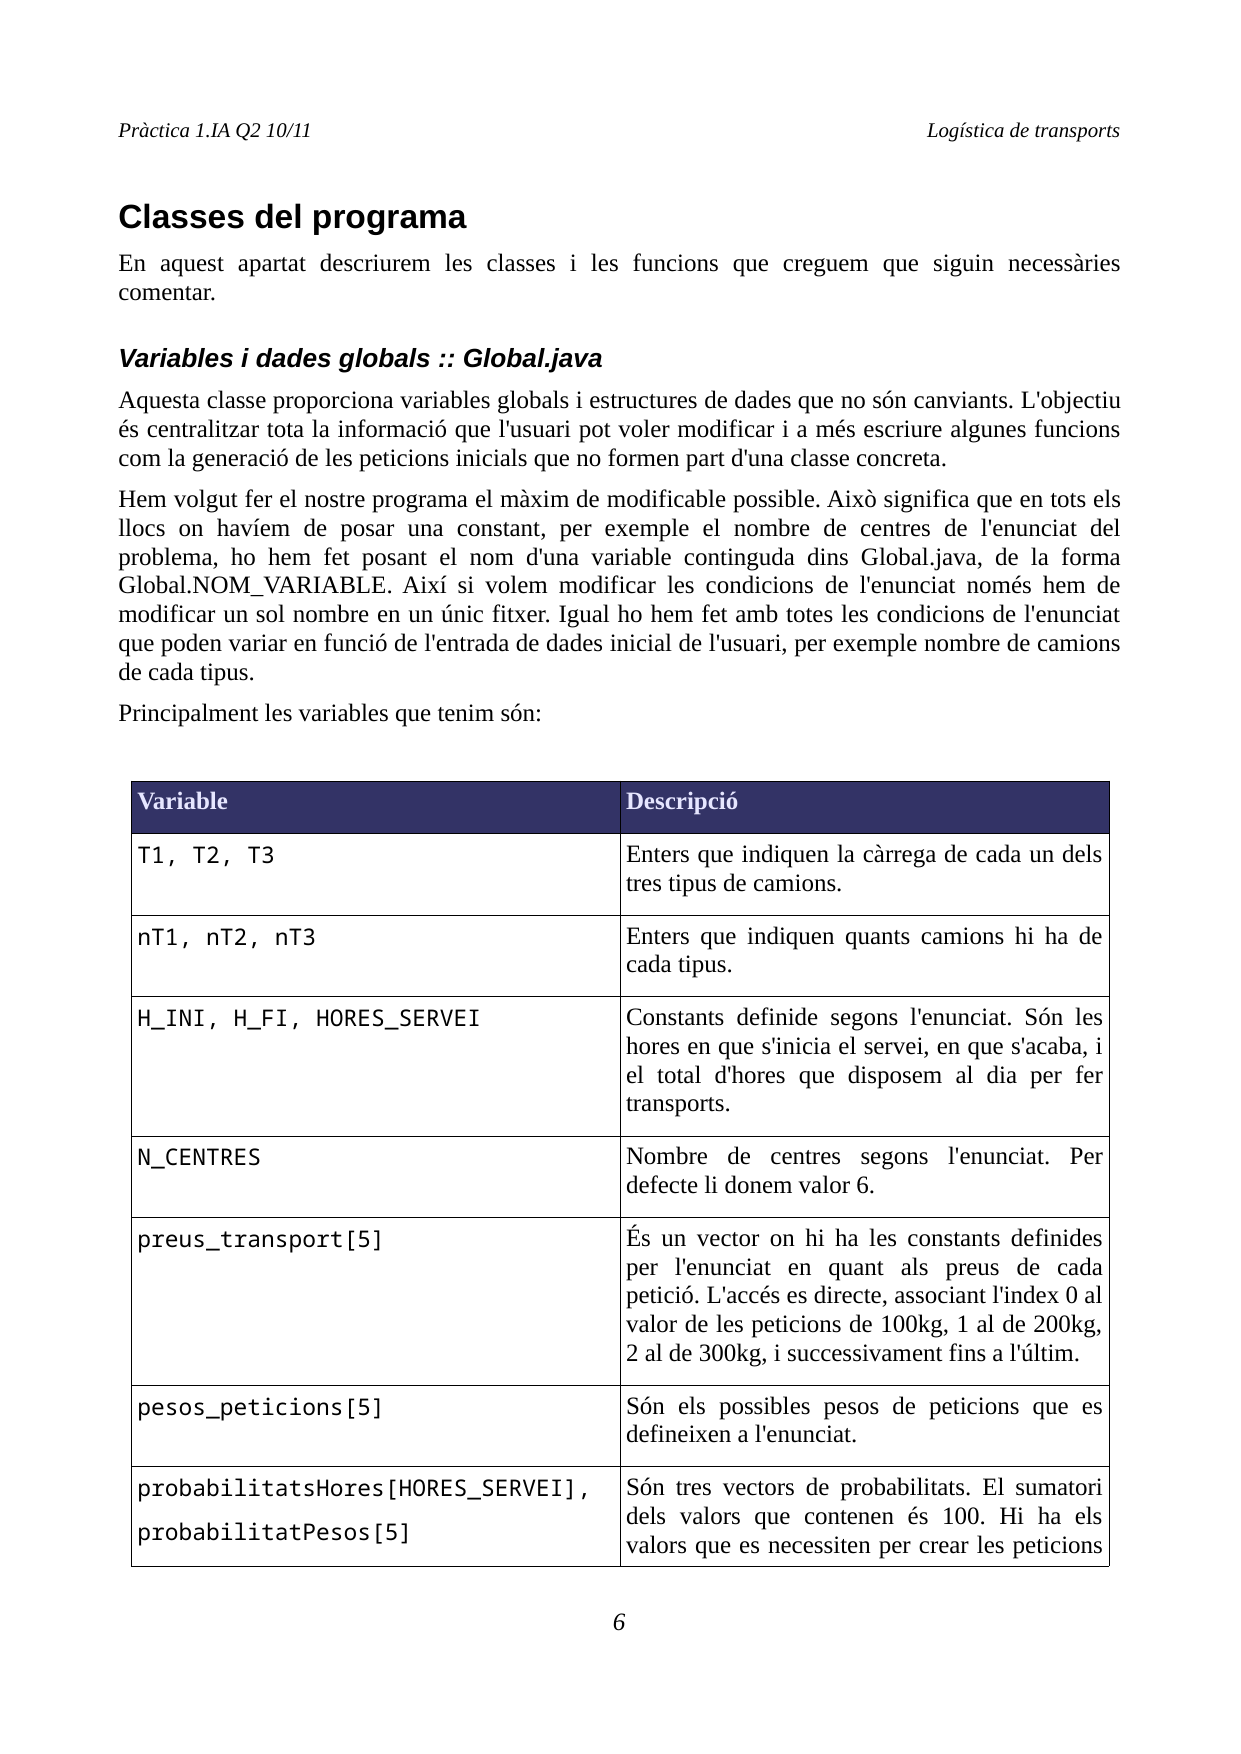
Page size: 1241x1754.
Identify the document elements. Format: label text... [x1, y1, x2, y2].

text Aquesta classe proporciona variables globals i estructures de dades que no són canviants. L'objectiu és centralitzar tota la informació que l'usuari pot voler modificar i a més escriure algunes funcions com la generació de les peticions inicials que no formen part d'una classe concreta. [118, 386, 1122, 472]
table_header Descripció [621, 782, 1109, 833]
table_cell T1, T2, T3 [132, 834, 620, 915]
table_cell pesos_peticions[5] [132, 1386, 620, 1466]
subtitle Variables i dades globals :: Global.java [118, 343, 1122, 373]
table_cell preus_transport[5] [132, 1218, 620, 1385]
table_cell Constants definide segons l'enunciat. Són les hores en que s'inicia el servei, en que s'acaba, i el total d'hores que disposem al dia per fer transports. [621, 997, 1109, 1136]
table_cell Són els possibles pesos de peticions que es defineixen a l'enunciat. [621, 1386, 1109, 1466]
table_cell N_CENTRES [132, 1137, 620, 1217]
table_cell Enters que indiquen quants camions hi ha de cada tipus. [621, 916, 1109, 996]
table_cell probabilitatsHores[HORES_SERVEI], probabilitatPesos[5] [132, 1467, 620, 1566]
table_cell nT1, nT2, nT3 [132, 916, 620, 996]
text En aquest apartat descriurem les classes i les funcions que creguem que siguin necessàries comentar. [118, 248, 1122, 305]
text Principalment les variables que tenim són: [118, 698, 1122, 727]
table_cell És un vector on hi ha les constants definides per l'enunciat en quant als preus de cada petició. L'accés es directe, associant l'index 0 al valor de les peticions de 100kg, 1 al de 200kg, 2 al de 300kg, i successivament fins a l'últim. [621, 1218, 1109, 1385]
table_header Variable [132, 782, 620, 833]
table_cell Són tres vectors de probabilitats. El sumatori dels valors que contenen és 100. Hi ha els valors que es necessiten per crear les peticions [621, 1467, 1109, 1566]
table_cell Nombre de centres segons l'enunciat. Per defecte li donem valor 6. [621, 1137, 1109, 1217]
table_cell Enters que indiquen la càrrega de cada un dels tres tipus de camions. [621, 834, 1109, 915]
text Hem volgut fer el nostre programa el màxim de modificable possible. Això significa que en tots els llocs on havíem de posar una constant, per exemple el nombre de centres de l'enunciat del problema, ho hem fet posant el nom d'una variable continguda dins Global.java, de la forma Global.NOM_VARIABLE. Així si volem modificar les condicions de l'enunciat només hem de modificar un sol nombre en un únic fitxer. Igual ho hem fet amb totes les condicions de l'enunciat que poden variar en funció de l'entrada de dades inicial de l'usuari, per exemple nombre de camions de cada tipus. [118, 484, 1122, 686]
subtitle Classes del programa [118, 197, 1122, 235]
table_cell H_INI, H_FI, HORES_SERVEI [132, 997, 620, 1136]
